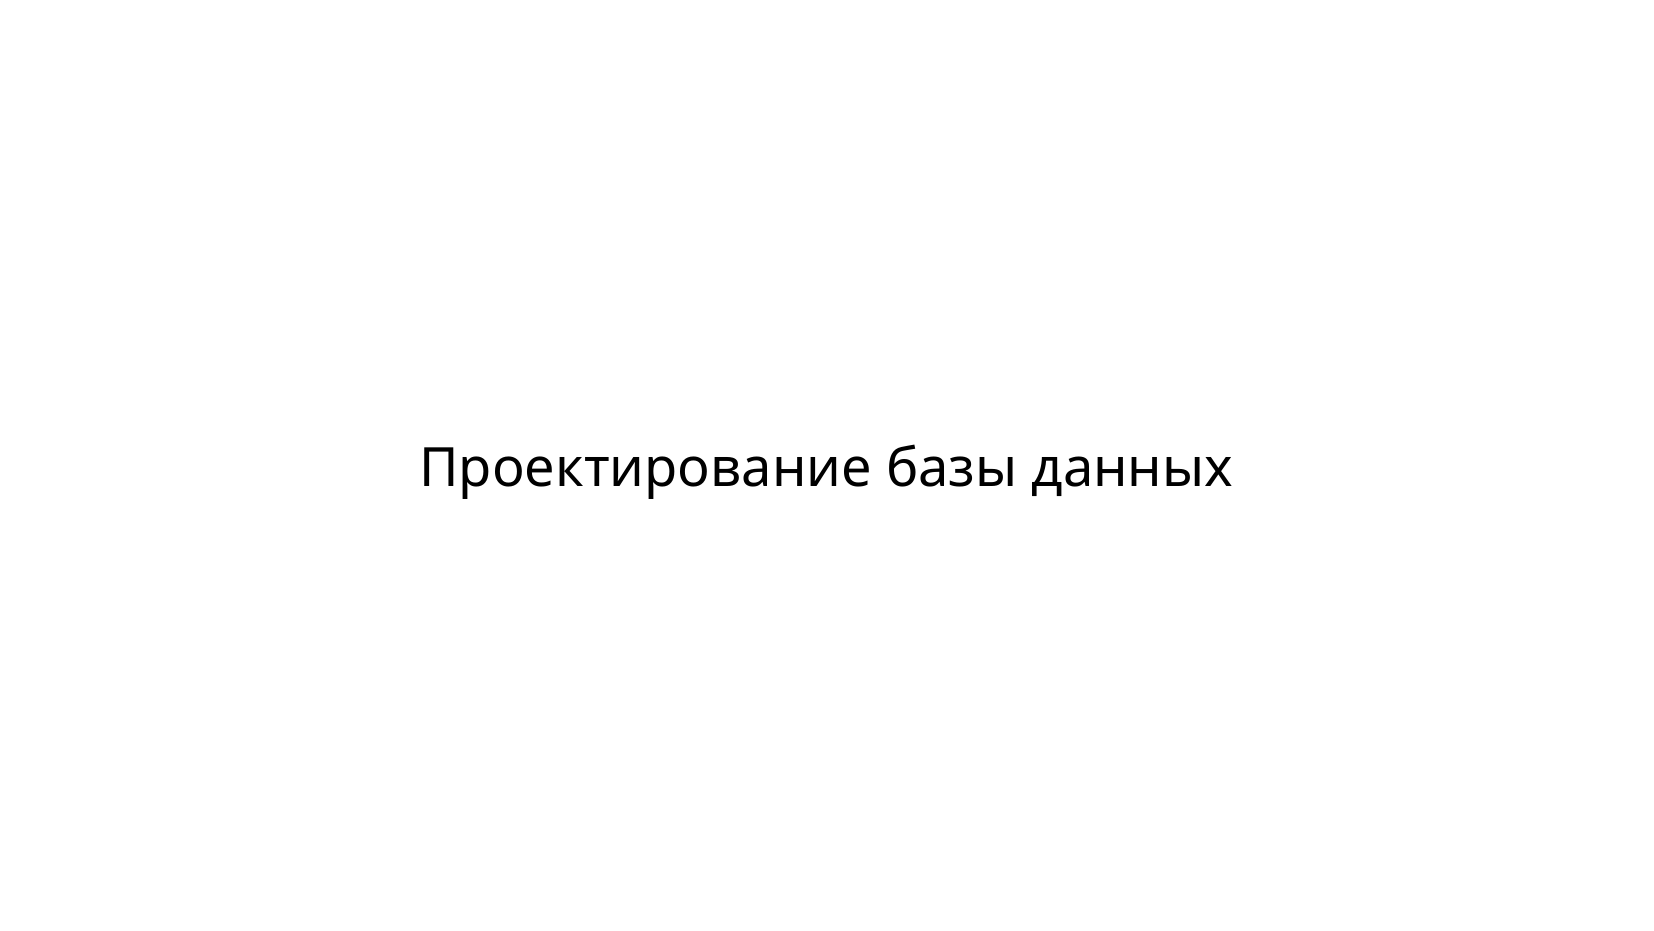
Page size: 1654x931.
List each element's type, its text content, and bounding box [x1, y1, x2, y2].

text_box Проектирование базы данных [0, 420, 1654, 510]
